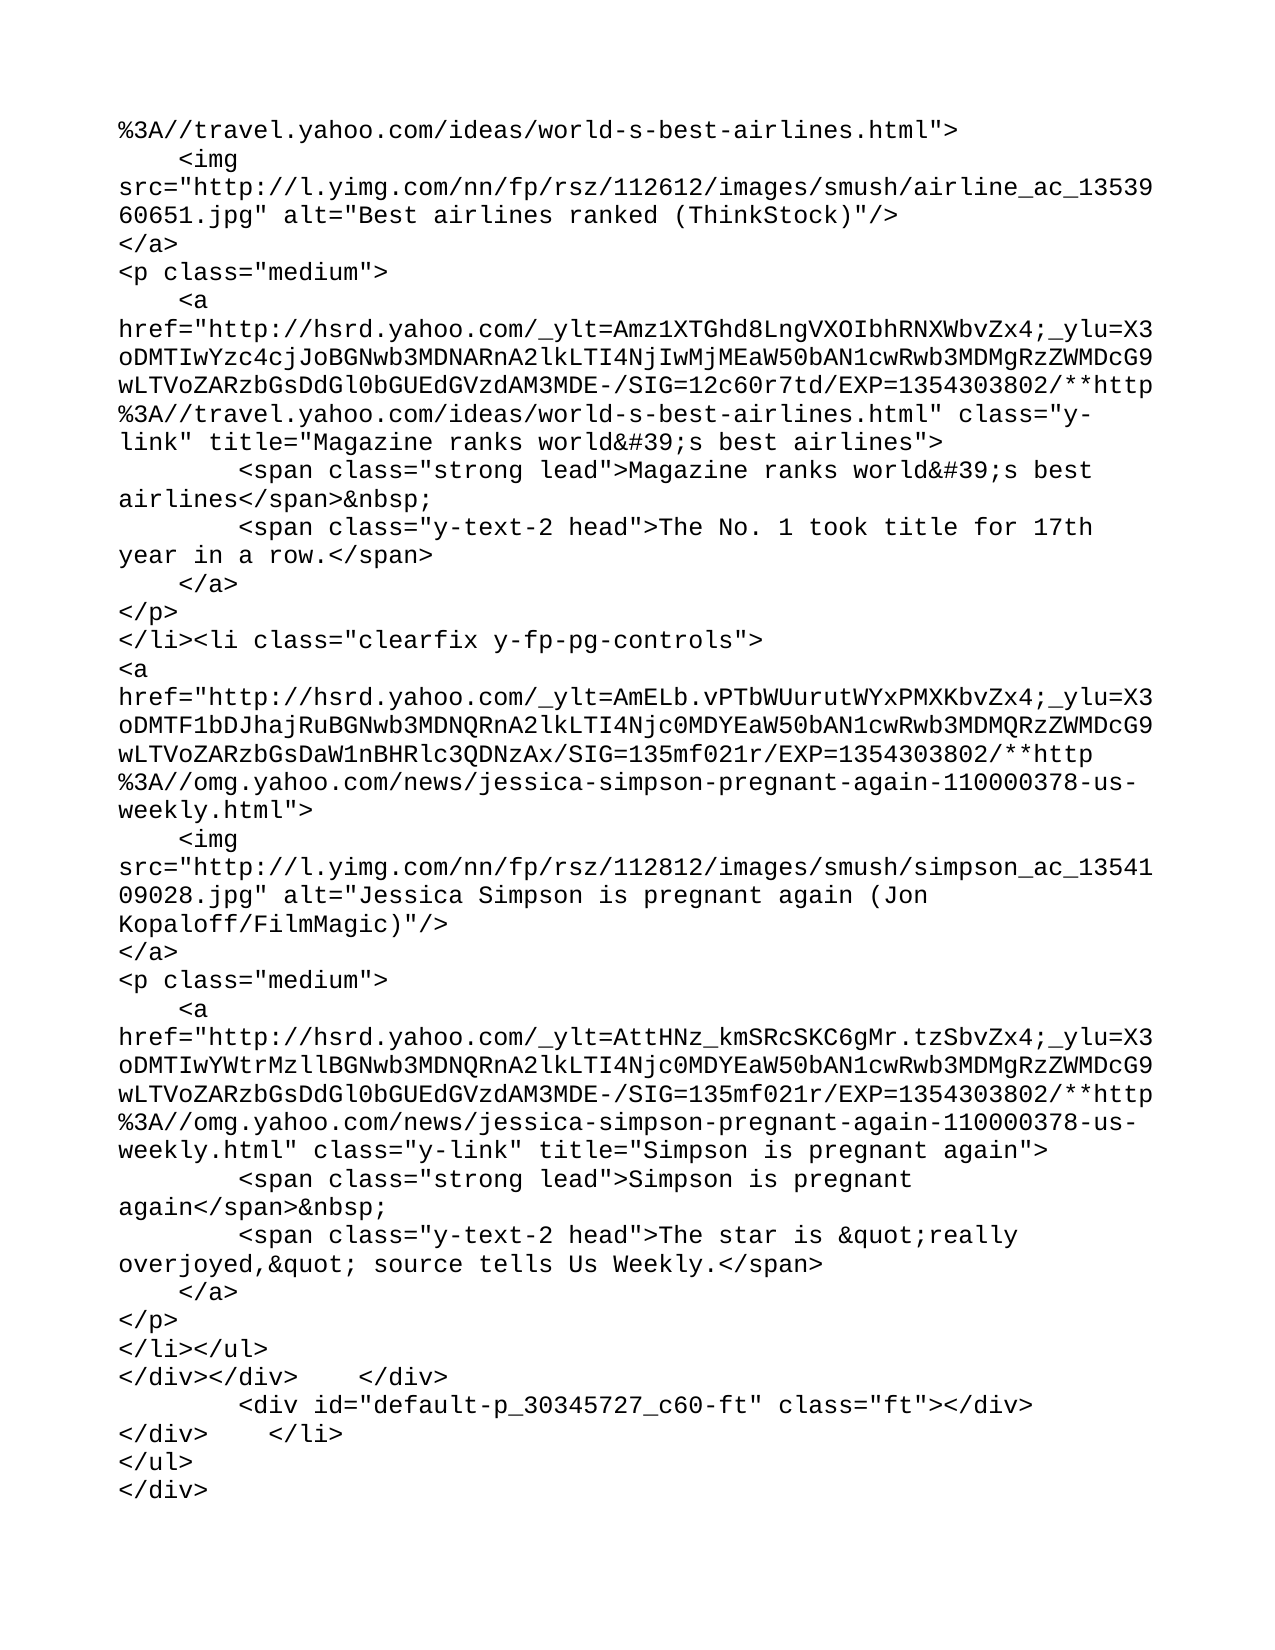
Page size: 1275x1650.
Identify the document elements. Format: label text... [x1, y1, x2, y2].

text </a> [118, 940, 1157, 968]
text <p class="medium"> [118, 968, 1157, 996]
text </li><li class="clearfix y-fp-pg-controls"> [118, 628, 1157, 656]
text </ul> [118, 1450, 1157, 1478]
text <a href="http://hsrd.yahoo.com/_ylt=Amz1XTGhd8LngVXOIbhRNXWbvZx4;_ylu=X3oDMTIwYzc4cjJoBGNwb3MDNARnA2lkLTI4NjIwMjMEaW50bAN1cwRwb3MDMgRzZWMDcG9wLTVoZARzbGsDdGl0bGUEdGVzdAM3MDE-/SIG=12c60r7td/EXP=1354303802/**http%3A//travel.yahoo.com/ideas/world-s-best-airlines.html" class="y-link" title="Magazine ranks world&#39;s best airlines"> [118, 288, 1157, 458]
text <span class="y-text-2 head">The No. 1 took title for 17th year in a row.</span> [118, 515, 1157, 571]
text </p> [118, 600, 1157, 628]
text </div> [118, 1478, 1157, 1506]
text <span class="strong lead">Simpson is pregnant again</span>&nbsp; [118, 1166, 1157, 1223]
text </a> [118, 1280, 1157, 1308]
text </p> [118, 1308, 1157, 1336]
text <img src="http://l.yimg.com/nn/fp/rsz/112812/images/smush/simpson_ac_1354109028.jpg" alt="Jessica Simpson is pregnant again (Jon Kopaloff/FilmMagic)"/> [118, 826, 1157, 940]
text </li></ul> [118, 1336, 1157, 1365]
text <span class="strong lead">Magazine ranks world&#39;s best airlines</span>&nbsp; [118, 458, 1157, 515]
text <img src="http://l.yimg.com/nn/fp/rsz/112612/images/smush/airline_ac_1353960651.jpg" alt="Best airlines ranked (ThinkStock)"/> [118, 146, 1157, 231]
text <span class="y-text-2 head">The star is &quot;really overjoyed,&quot; source tells Us Weekly.</span> [118, 1223, 1157, 1280]
text </a> [118, 231, 1157, 260]
text <p class="medium"> [118, 260, 1157, 288]
text <a href="http://hsrd.yahoo.com/_ylt=AmELb.vPTbWUurutWYxPMXKbvZx4;_ylu=X3oDMTF1bDJhajRuBGNwb3MDNQRnA2lkLTI4Njc0MDYEaW50bAN1cwRwb3MDMQRzZWMDcG9wLTVoZARzbGsDaW1nBHRlc3QDNzAx/SIG=135mf021r/EXP=1354303802/**http%3A//omg.yahoo.com/news/jessica-simpson-pregnant-again-110000378-us-weekly.html"> [118, 656, 1157, 826]
text %3A//travel.yahoo.com/ideas/world-s-best-airlines.html"> [118, 118, 1157, 146]
text </div> </li> [118, 1421, 1157, 1450]
text </a> [118, 571, 1157, 600]
text <a href="http://hsrd.yahoo.com/_ylt=AttHNz_kmSRcSKC6gMr.tzSbvZx4;_ylu=X3oDMTIwYWtrMzllBGNwb3MDNQRnA2lkLTI4Njc0MDYEaW50bAN1cwRwb3MDMgRzZWMDcG9wLTVoZARzbGsDdGl0bGUEdGVzdAM3MDE-/SIG=135mf021r/EXP=1354303802/**http%3A//omg.yahoo.com/news/jessica-simpson-pregnant-again-110000378-us-weekly.html" class="y-link" title="Simpson is pregnant again"> [118, 996, 1157, 1166]
text </div></div> </div> [118, 1365, 1157, 1393]
text <div id="default-p_30345727_c60-ft" class="ft"></div> [118, 1393, 1157, 1421]
